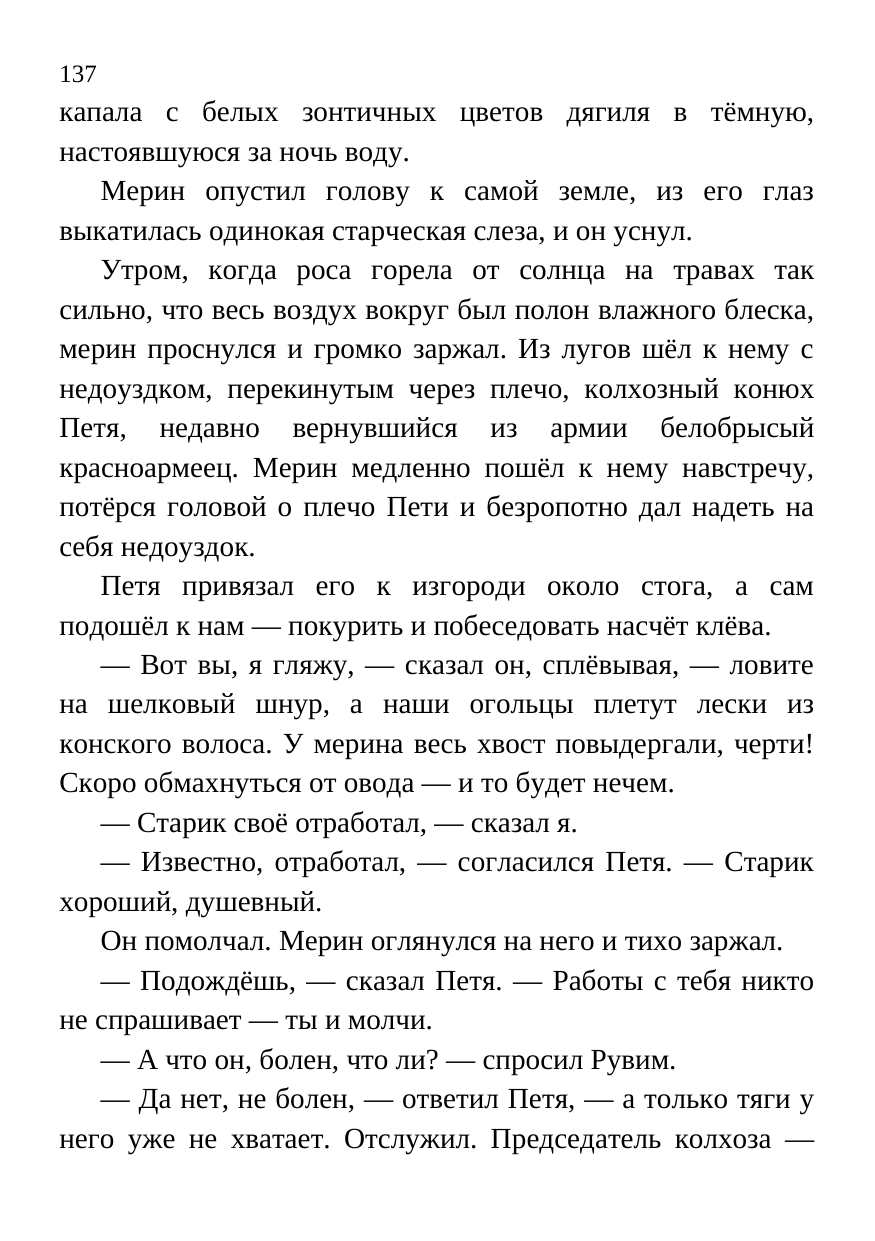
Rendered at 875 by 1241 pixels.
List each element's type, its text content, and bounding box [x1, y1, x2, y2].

text Утром, когда роса горела от солнца на травах так сильно, что весь воздух вокруг был полон влажного блеска, мерин проснулся и громко заржал. Из лугов шёл к нему с недоуздком, перекинутым через плечо, колхозный конюх Петя, недавно вернувшийся из армии белобрысый красноармеец. Мерин медленно пошёл к нему навстречу, потёрся головой о плечо Пети и безропотно дал надеть на себя недоуздок. [59, 252, 815, 562]
text Петя привязал его к изгороди около стога, а сам подошёл к нам — покурить и побеседовать насчёт клёва. [59, 568, 815, 641]
text Он помолчал. Мерин оглянулся на него и тихо заржал. [59, 923, 815, 957]
text — Подождёшь, — сказал Петя. — Работы с тебя никто не спрашивает — ты и молчи. [59, 963, 815, 1036]
text Мерин опустил голову к самой земле, из его глаз выкатилась одинокая старческая слеза, и он уснул. [59, 173, 815, 246]
text капала с белых зонтичных цветов дягиля в тёмную, настоявшуюся за ночь воду. [59, 94, 815, 167]
text — Старик своё отработал, — сказал я. [59, 805, 815, 839]
text — Да нет, не болен, — ответил Петя, — а только тяги у него уже не хватает. Отслужил. Председатель колхоза — [59, 1081, 815, 1154]
text — А что он, болен, что ли? — спросил Рувим. [59, 1042, 815, 1076]
text — Известно, отработал, — согласился Петя. — Старик хороший, душевный. [59, 844, 815, 918]
text — Вот вы, я гляжу, — сказал он, сплёвывая, — ловите на шелковый шнур, а наши огольцы плетут лески из конского волоса. У мерина весь хвост повыдергали, черти! Скоро обмахнуться от овода — и то будет нечем. [59, 647, 815, 799]
